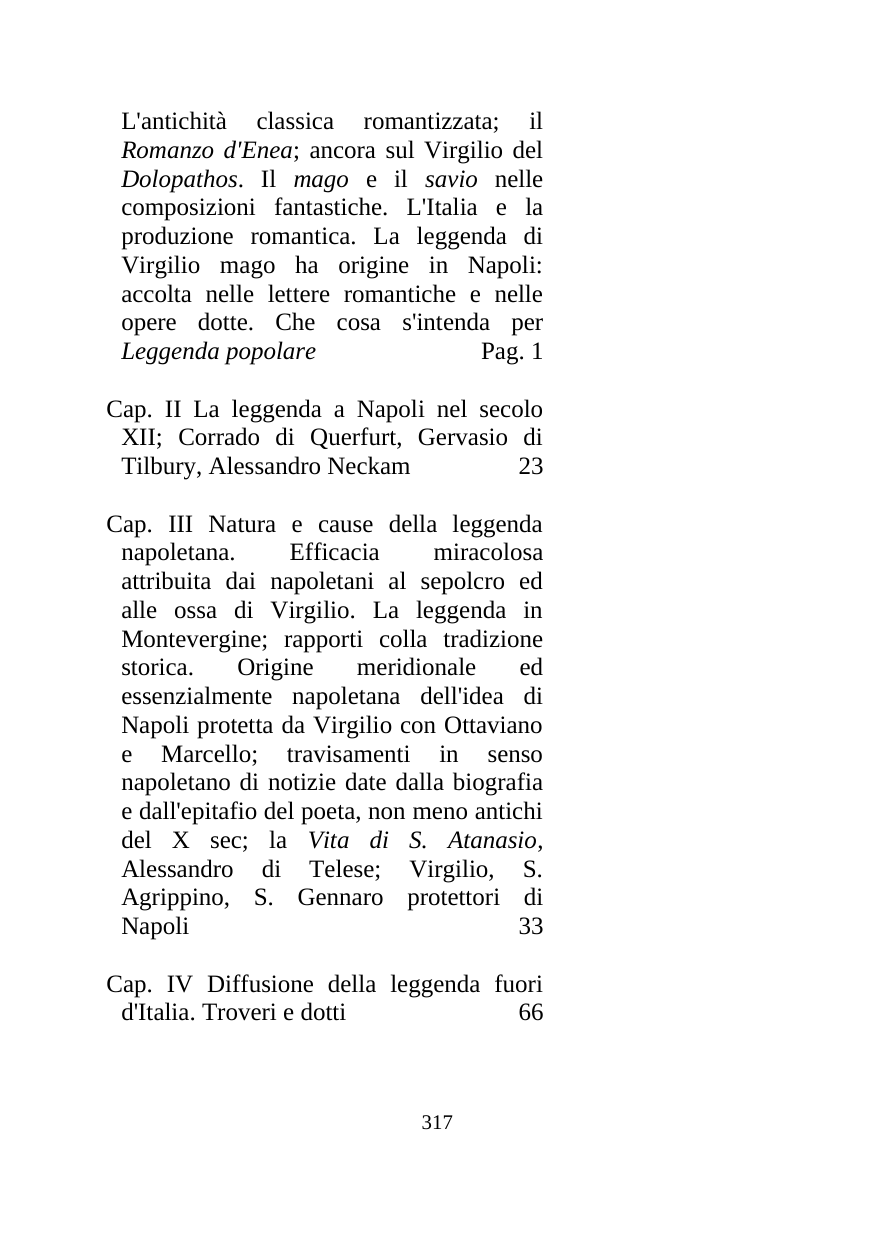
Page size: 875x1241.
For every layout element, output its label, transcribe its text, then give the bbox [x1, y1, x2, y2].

text L'antichità classica romantizzata; il Romanzo d'Enea; ancora sul Virgilio del Dolopathos. Il mago e il savio nelle composizioni fantastiche. L'Italia e la produzione romantica. La leggenda di Virgilio mago ha origine in Napoli: accolta nelle lettere romantiche e nelle opere dotte. Che cosa s'intenda per Leggenda popolare Pag. 1 [106, 106, 543, 365]
text Cap. III Natura e cause della leggenda napoletana. Efficacia miracolosa attribuita dai napoletani al sepolcro ed alle ossa di Virgilio. La leggenda in Montevergine; rapporti colla tradizione storica. Origine meridionale ed essenzialmente napoletana dell'idea di Napoli protetta da Virgilio con Ottaviano e Marcello; travisamenti in senso napoletano di notizie date dalla biografia e dall'epitafio del poeta, non meno antichi del X sec; la Vita di S. Atanasio, Alessandro di Telese; Virgilio, S. Agrippino, S. Gennaro protettori di Napoli 33 [106, 509, 543, 940]
text Cap. II La leggenda a Napoli nel secolo XII; Corrado di Querfurt, Gervasio di Tilbury, Alessandro Neckam 23 [106, 394, 543, 480]
text Cap. IV Diffusione della leggenda fuori d'Italia. Troveri e dotti 66 [106, 969, 543, 1026]
